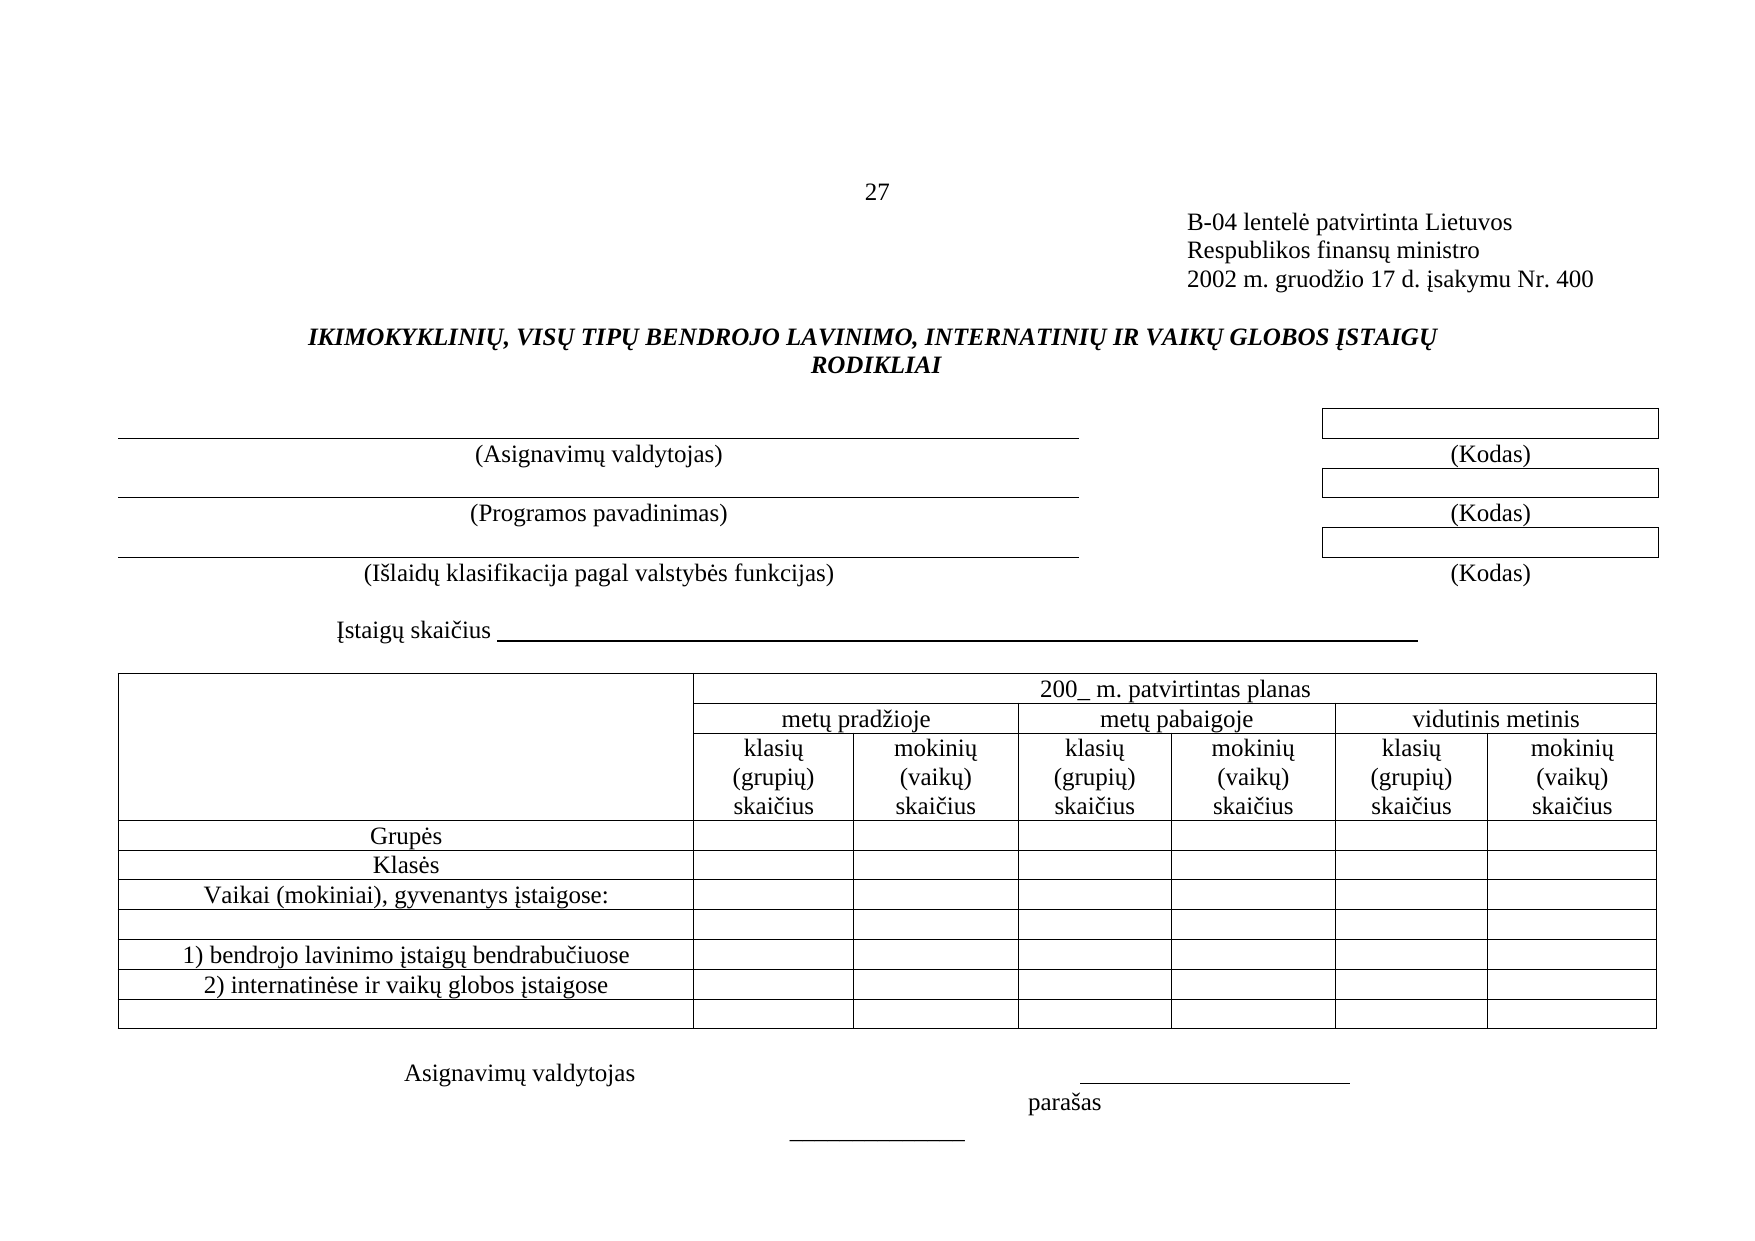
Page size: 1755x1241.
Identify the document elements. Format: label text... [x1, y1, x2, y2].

table_cell klasių (grupių) skaičius [1019, 734, 1171, 820]
table_cell (Asignavimų valdytojas) [118, 439, 1079, 467]
table_cell [1323, 469, 1658, 497]
text Asignavimų valdytojas [118, 1058, 1636, 1087]
text B-04 lentelė patvirtinta Lietuvos Respublikos finansų ministro [1187, 207, 1636, 264]
table_cell [1019, 970, 1171, 998]
table_cell [1019, 821, 1171, 849]
table_cell (Kodas) [1323, 439, 1658, 467]
table_header [118, 408, 1079, 438]
table_cell (Programos pavadinimas) [118, 498, 1079, 527]
table_cell [1079, 438, 1323, 467]
table_cell vidutinis metinis [1336, 704, 1656, 732]
table_cell [1336, 910, 1487, 939]
table_cell [1336, 940, 1487, 969]
table_cell [118, 527, 1079, 557]
table_cell [854, 970, 1018, 998]
table_cell [1336, 851, 1487, 879]
table_cell metų pabaigoje [1019, 704, 1335, 732]
table_cell [1079, 497, 1323, 527]
table_cell [1079, 527, 1322, 557]
table_cell mokinių (vaikų) skaičius [854, 734, 1018, 820]
table_cell [694, 970, 853, 998]
table_cell [1019, 1000, 1171, 1028]
table_cell [1172, 851, 1335, 879]
table_cell [1488, 880, 1656, 909]
table_cell Grupės [119, 821, 693, 849]
table_cell metų pradžioje [694, 704, 1018, 732]
table_header [119, 674, 693, 820]
table_cell Vaikai (mokiniai), gyvenantys įstaigose: [119, 880, 693, 909]
table_cell [1488, 940, 1656, 969]
table_cell mokinių (vaikų) skaičius [1488, 734, 1656, 820]
table_cell [1336, 880, 1487, 909]
table_header [1323, 409, 1658, 438]
table_cell 2) internatinėse ir vaikų globos įstaigose [119, 970, 693, 998]
table_cell 1) bendrojo lavinimo įstaigų bendrabučiuose [119, 940, 693, 969]
text parašas [118, 1087, 1636, 1116]
table_cell [854, 940, 1018, 969]
table_cell [1488, 1000, 1656, 1028]
table_cell [1172, 880, 1335, 909]
table_cell [1019, 851, 1171, 879]
table_cell Klasės [119, 851, 693, 879]
table_cell [694, 880, 853, 909]
table_cell (Išlaidų klasifikacija pagal valstybės funkcijas) [118, 558, 1079, 587]
table_cell [1488, 821, 1656, 849]
table_header [1079, 408, 1322, 438]
table_cell [1336, 1000, 1487, 1028]
table_cell [119, 1000, 693, 1028]
table_cell [1019, 910, 1171, 939]
table_cell [694, 940, 853, 969]
table_cell [1336, 821, 1487, 849]
table_cell [1488, 910, 1656, 939]
table_cell [854, 821, 1018, 849]
table_cell [1172, 821, 1335, 849]
table_cell [119, 910, 693, 939]
text RODIKLIAI [118, 350, 1636, 379]
table_cell [1019, 880, 1171, 909]
table_cell [854, 1000, 1018, 1028]
table_cell [1172, 970, 1335, 998]
text IKIMOKYKLINIŲ, VISŲ TIPŲ BENDROJO LAVINIMO, INTERNATINIŲ IR VAIKŲ GLOBOS ĮSTAIGŲ [118, 322, 1636, 350]
table_cell [694, 821, 853, 849]
table_cell [694, 1000, 853, 1028]
table_cell [854, 880, 1018, 909]
table_cell mokinių (vaikų) skaičius [1172, 734, 1335, 820]
text ______________ [118, 1116, 1636, 1144]
table_header 200_ m. patvirtintas planas [694, 674, 1656, 703]
table_cell [1079, 557, 1323, 587]
table_cell [694, 910, 853, 939]
table_cell [118, 468, 1079, 497]
text Įstaigų skaičius [118, 615, 1636, 644]
table_cell [1172, 940, 1335, 969]
table_cell [1172, 1000, 1335, 1028]
table_cell (Kodas) [1323, 498, 1658, 527]
table_cell [694, 851, 853, 879]
table_cell klasių (grupių) skaičius [1336, 734, 1487, 820]
text 2002 m. gruodžio 17 d. įsakymu Nr. 400 [1187, 264, 1636, 293]
table_cell [854, 910, 1018, 939]
table_cell [1079, 468, 1322, 497]
table_cell [1488, 851, 1656, 879]
table_cell [1323, 528, 1658, 557]
table_cell [1488, 970, 1656, 998]
table_cell [1019, 940, 1171, 969]
table_cell [1172, 910, 1335, 939]
table_cell klasių (grupių) skaičius [694, 734, 853, 820]
table_cell [1336, 970, 1487, 998]
table_cell [854, 851, 1018, 879]
table_cell (Kodas) [1323, 558, 1658, 587]
